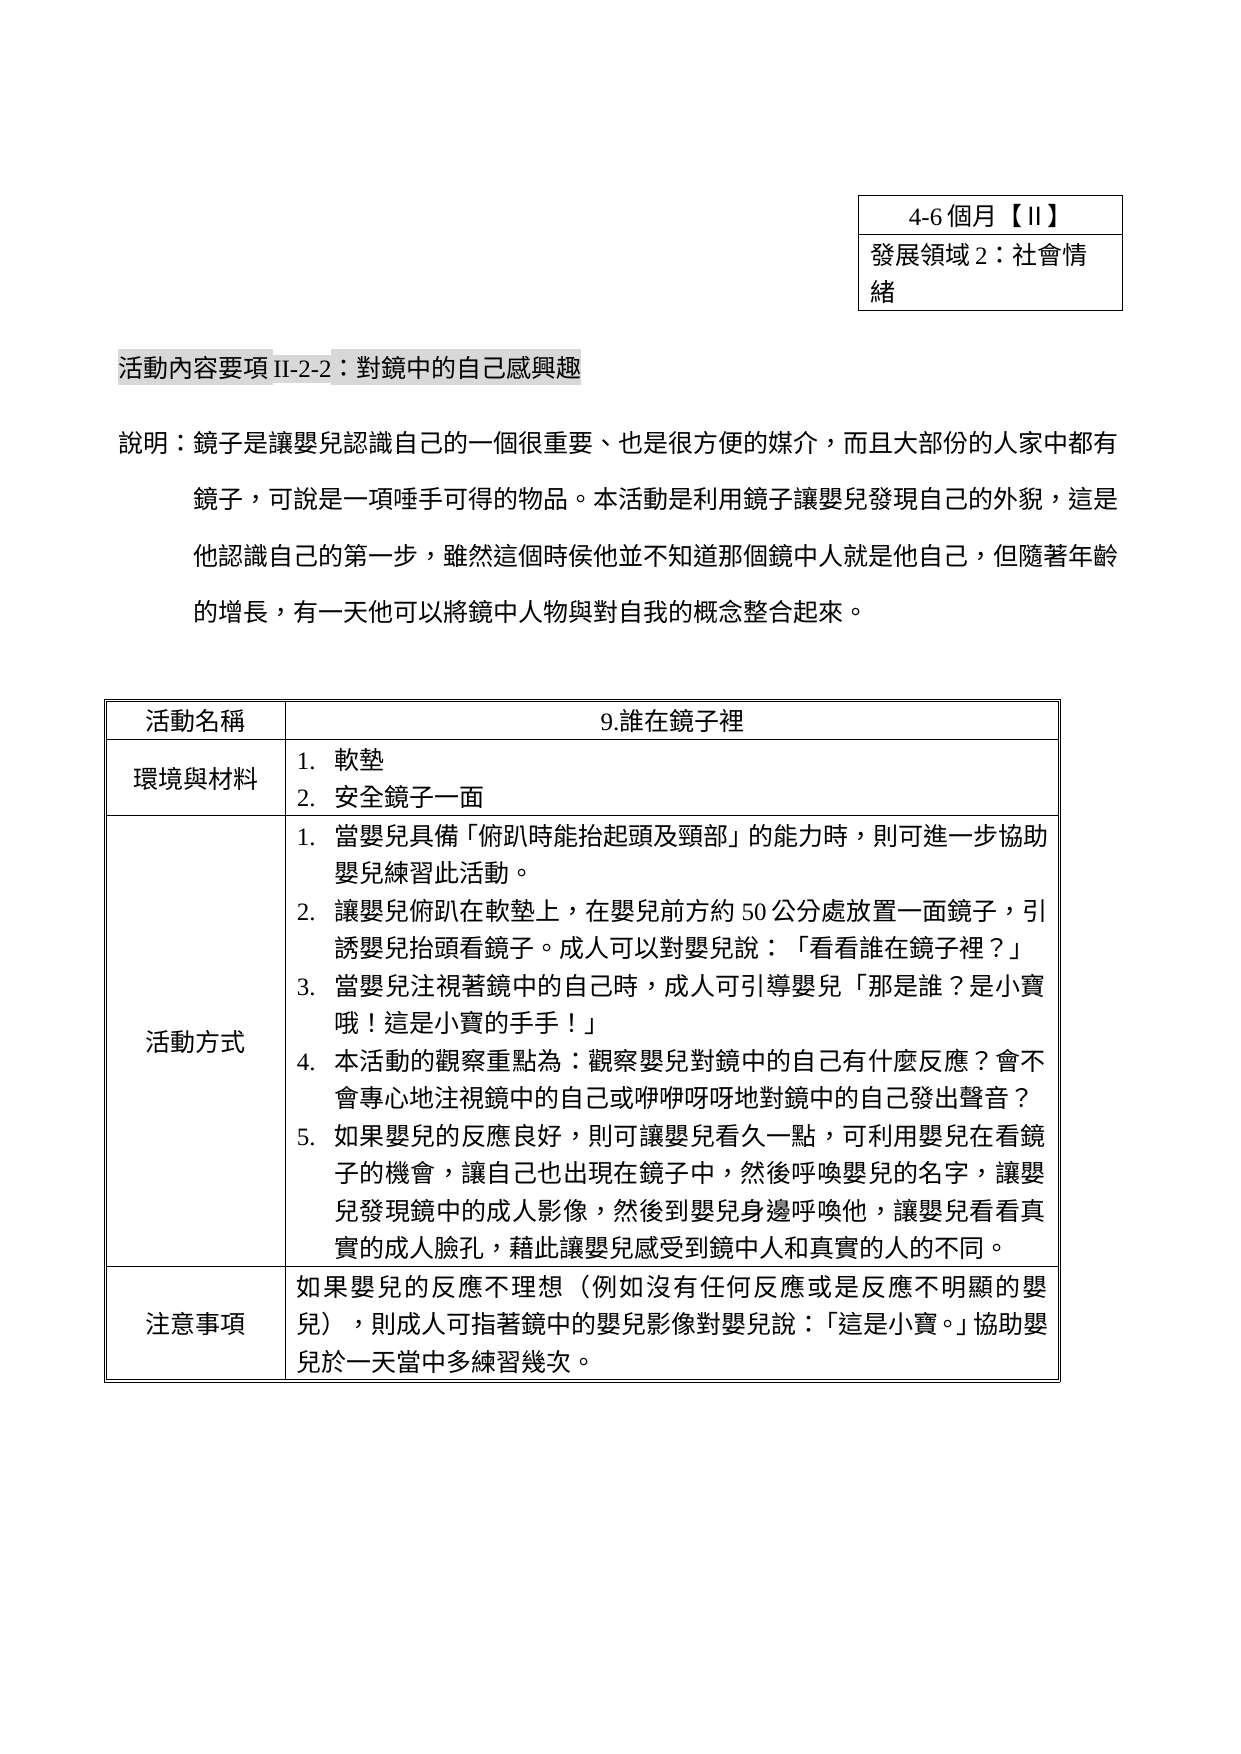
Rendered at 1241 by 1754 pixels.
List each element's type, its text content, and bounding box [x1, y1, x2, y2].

table_cell 環境與材料 [107, 740, 285, 815]
table_cell 注意事項 [107, 1267, 285, 1379]
table_header 4-6個月【Ⅱ】 [859, 196, 1122, 233]
table_header 活動名稱 [107, 702, 285, 739]
table_cell 軟墊 安全鏡子一面 [286, 740, 1058, 815]
text 活動內容要項II-2-2：對鏡中的自己感興趣 [118, 348, 1122, 386]
table_cell 活動方式 [107, 816, 285, 1266]
table_cell 如果嬰兒的反應不理想（例如沒有任何反應或是反應不明顯的嬰兒），則成人可指著鏡中的嬰兒影像對嬰兒說：「這是小寶。」協助嬰兒於一天當中多練習幾次。 [286, 1267, 1058, 1379]
table_header 9.誰在鏡子裡 [286, 702, 1058, 739]
text 說明：鏡子是讓嬰兒認識自己的一個很重要、也是很方便的媒介，而且大部份的人家中都有鏡子，可說是一項唾手可得的物品。本活動是利用鏡子讓嬰兒發現自己的外貎，這是他認識自己的第一步，雖然這個時侯他並不知道那個鏡中人就是他自己，但隨著年齡的增長，有一天他可以將鏡中人物與對自我的概念整合起來。 [118, 423, 1122, 629]
table_cell 當嬰兒具備「俯趴時能抬起頭及頸部」的能力時，則可進一步協助嬰兒練習此活動。 讓嬰兒俯趴在軟墊上，在嬰兒前方約50公分處放置一面鏡子，引誘嬰兒抬頭看鏡子。成人可以對嬰兒說：「看看誰在鏡子裡？」 當嬰兒注視著鏡中的自己時，成人可引導嬰兒「那是誰？是小寶哦！這是小寶的手手！」 本活動的觀察重點為：觀察嬰兒對鏡中的自己有什麼反應？會不會專心地注視鏡中的自己或咿咿呀呀地對鏡中的自己發出聲音？ 如果嬰兒的反應良好，則可讓嬰兒看久一點，可利用嬰兒在看鏡子的機會，讓自己也出現在鏡子中，然後呼喚嬰兒的名字，讓嬰兒發現鏡中的成人影像，然後到嬰兒身邊呼喚他，讓嬰兒看看真實的成人臉孔，藉此讓嬰兒感受到鏡中人和真實的人的不同。 [286, 816, 1058, 1266]
table_cell 發展領域2：社會情緒 [859, 235, 1122, 309]
